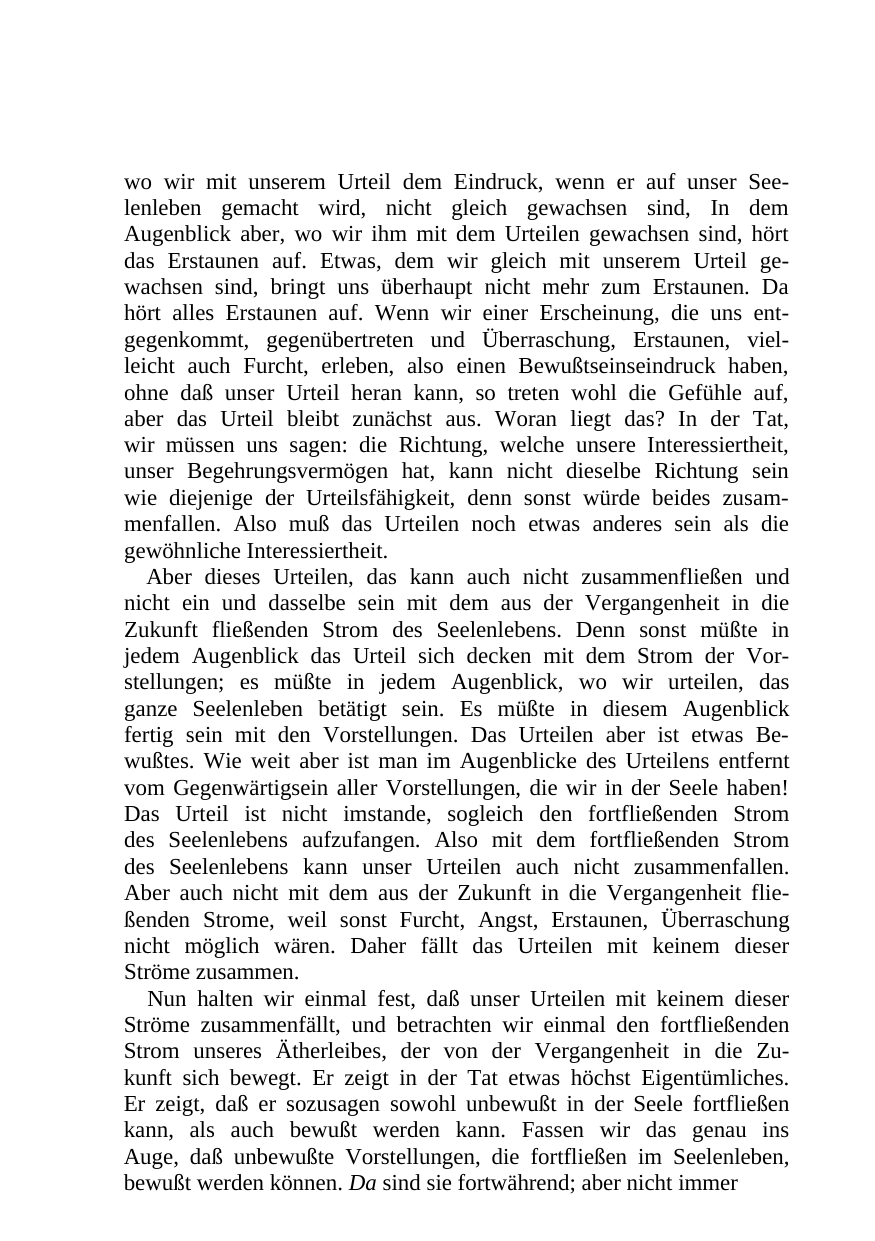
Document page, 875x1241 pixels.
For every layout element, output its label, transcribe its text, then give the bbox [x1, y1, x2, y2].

text wo wir mit unserem Urteil dem Eindruck, wenn er auf unser See- lenleben gemacht wird, nicht gleich gewachsen sind, In dem Augenblick aber, wo wir ihm mit dem Urteilen gewachsen sind, hört das Erstaunen auf. Etwas, dem wir gleich mit unserem Urteil ge- wachsen sind, bringt uns überhaupt nicht mehr zum Erstaunen. Da hört alles Erstaunen auf. Wenn wir einer Erscheinung, die uns ent- gegenkommt, gegenübertreten und Überraschung, Erstaunen, viel- leicht auch Furcht, erleben, also einen Bewußtseinseindruck haben, ohne daß unser Urteil heran kann, so treten wohl die Gefühle auf, aber das Urteil bleibt zunächst aus. Woran liegt das? In der Tat, wir müssen uns sagen: die Richtung, welche unsere Interessiertheit, unser Begehrungsvermögen hat, kann nicht dieselbe Richtung sein wie diejenige der Urteilsfähigkeit, denn sonst würde beides zusam- menfallen. Also muß das Urteilen noch etwas anderes sein als die gewöhnliche Interessiertheit. [124, 168, 790, 563]
text Aber dieses Urteilen, das kann auch nicht zusammenfließen und nicht ein und dasselbe sein mit dem aus der Vergangenheit in die Zukunft fließenden Strom des Seelenlebens. Denn sonst müßte in jedem Augenblick das Urteil sich decken mit dem Strom der Vor- stellungen; es müßte in jedem Augenblick, wo wir urteilen, das ganze Seelenleben betätigt sein. Es müßte in diesem Augenblick fertig sein mit den Vorstellungen. Das Urteilen aber ist etwas Be- wußtes. Wie weit aber ist man im Augenblicke des Urteilens entfernt vom Gegenwärtigsein aller Vorstellungen, die wir in der Seele haben! Das Urteil ist nicht imstande, sogleich den fortfließenden Strom des Seelenlebens aufzufangen. Also mit dem fortfließenden Strom des Seelenlebens kann unser Urteilen auch nicht zusammenfallen. Aber auch nicht mit dem aus der Zukunft in die Vergangenheit flie- ßenden Strome, weil sonst Furcht, Angst, Erstaunen, Überraschung nicht möglich wären. Daher fällt das Urteilen mit keinem dieser Ströme zusammen. [124, 563, 791, 985]
text Nun halten wir einmal fest, daß unser Urteilen mit keinem dieser Ströme zusammenfällt, und betrachten wir einmal den fortfließenden Strom unseres Ätherleibes, der von der Vergangenheit in die Zu- kunft sich bewegt. Er zeigt in der Tat etwas höchst Eigentümliches. Er zeigt, daß er sozusagen sowohl unbewußt in der Seele fortfließen kann, als auch bewußt werden kann. Fassen wir das genau ins Auge, daß unbewußte Vorstellungen, die fortfließen im Seelenleben, bewußt werden können. Da sind sie fortwährend; aber nicht immer [123, 985, 791, 1196]
